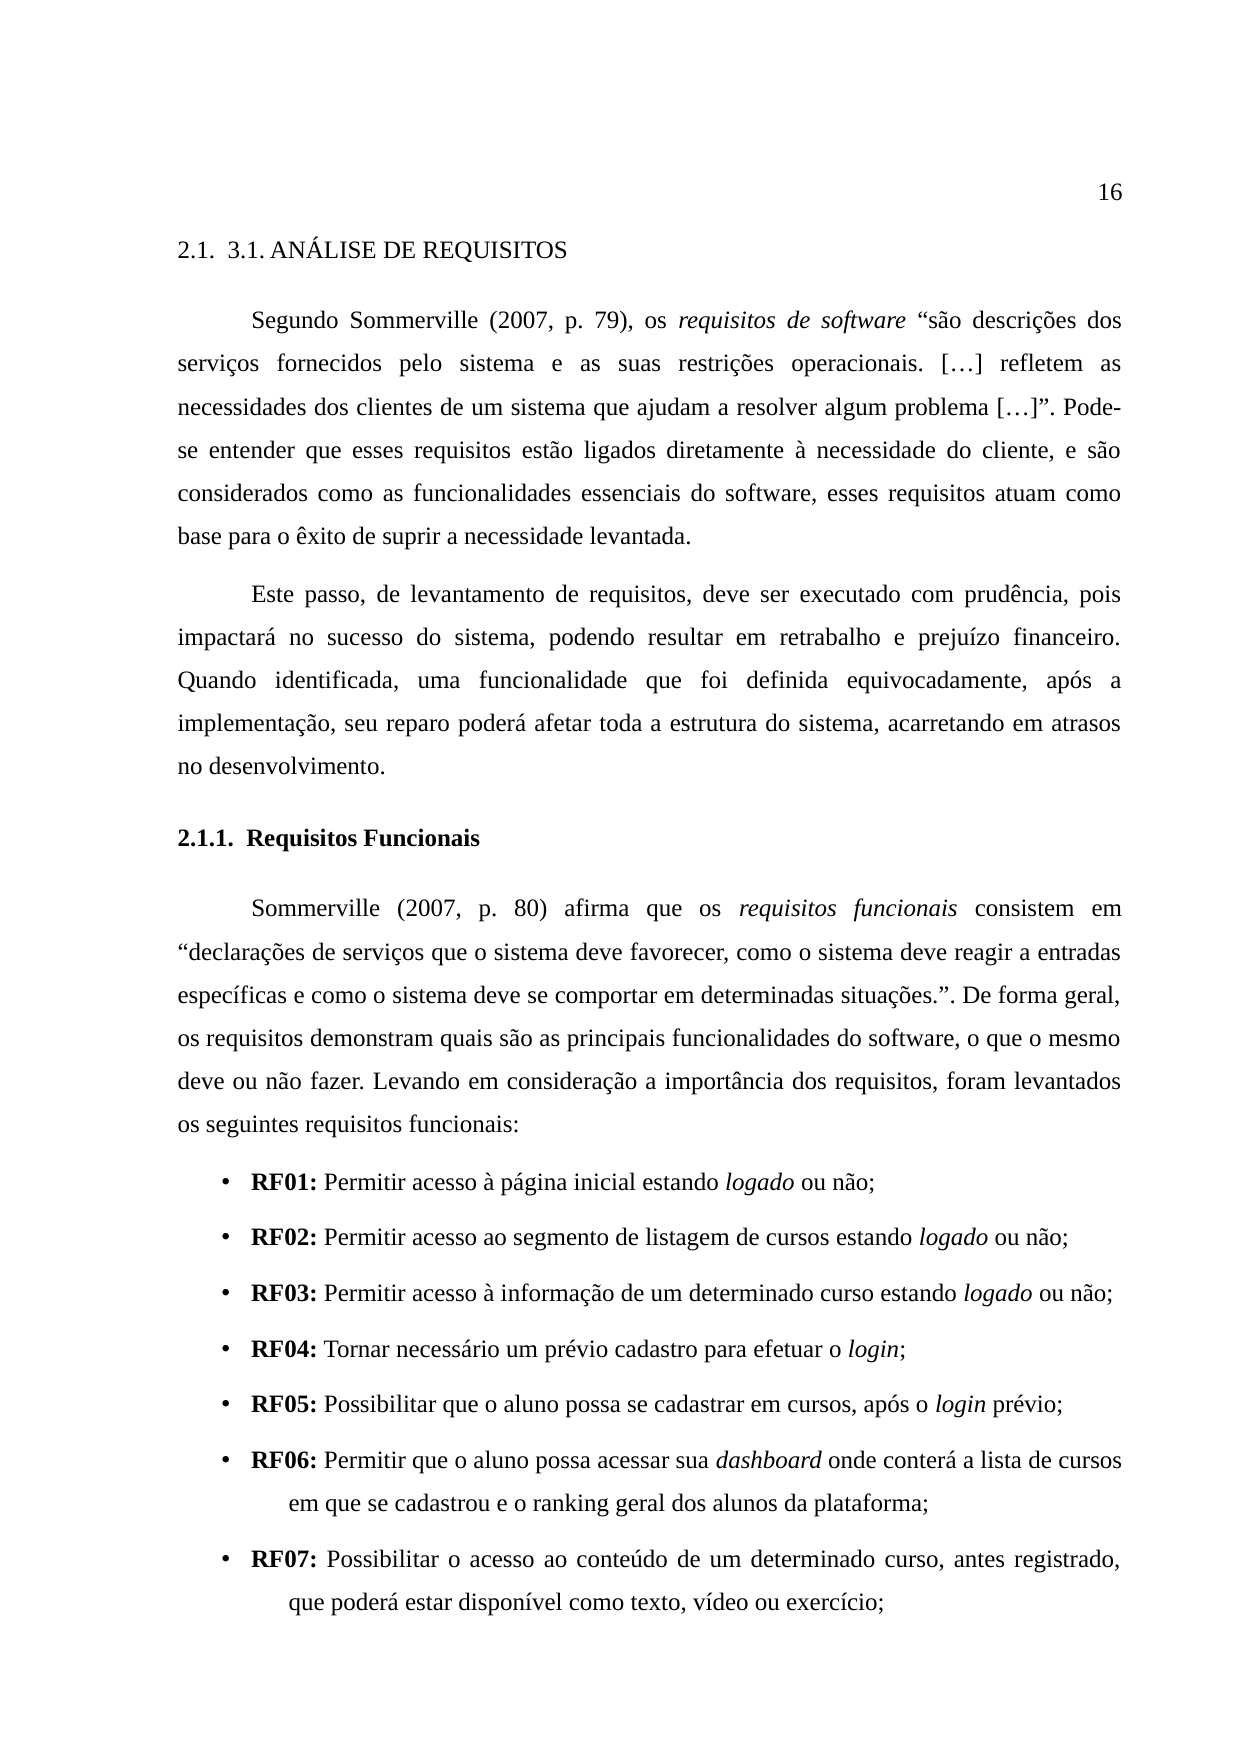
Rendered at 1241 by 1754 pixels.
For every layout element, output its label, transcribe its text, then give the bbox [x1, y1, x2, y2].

list RF01: Permitir acesso à página inicial estando logado ou não; [221, 1167, 1122, 1196]
text Segundo Sommerville (2007, p. 79), os requisitos de software “são descrições dos serviços fornecidos pelo sistema e as suas restrições operacionais. […] refletem as necessidades dos clientes de um sistema que ajudam a resolver algum problema […]”. Pode-se entender que esses requisitos estão ligados diretamente à necessidade do cliente, e são considerados como as funcionalidades essenciais do software, esses requisitos atuam como base para o êxito de suprir a necessidade levantada. [177, 305, 1122, 550]
list RF05: Possibilitar que o aluno possa se cadastrar em cursos, após o login prévio; [221, 1389, 1122, 1418]
text Sommerville (2007, p. 80) afirma que os requisitos funcionais consistem em “declarações de serviços que o sistema deve favorecer, como o sistema deve reagir a entradas específicas e como o sistema deve se comportar em determinadas situações.”. De forma geral, os requisitos demonstram quais são as principais funcionalidades do software, o que o mesmo deve ou não fazer. Levando em consideração a importância dos requisitos, foram levantados os seguintes requisitos funcionais: [177, 893, 1122, 1138]
list RF07: Possibilitar o acesso ao conteúdo de um determinado curso, antes registrado, que poderá estar disponível como texto, vídeo ou exercício; [221, 1544, 1122, 1616]
list RF02: Permitir acesso ao segmento de listagem de cursos estando logado ou não; [221, 1222, 1122, 1251]
subtitle 3.1. ANÁLISE DE REQUISITOS [177, 235, 1122, 264]
list RF03: Permitir acesso à informação de um determinado curso estando logado ou não; [221, 1278, 1122, 1307]
text Este passo, de levantamento de requisitos, deve ser executado com prudência, pois impactará no sucesso do sistema, podendo resultar em retrabalho e prejuízo financeiro. Quando identificada, uma funcionalidade que foi definida equivocadamente, após a implementação, seu reparo poderá afetar toda a estrutura do sistema, acarretando em atrasos no desenvolvimento. [177, 579, 1122, 780]
subtitle Requisitos Funcionais [177, 823, 1122, 852]
list RF04: Tornar necessário um prévio cadastro para efetuar o login; [221, 1334, 1122, 1362]
list RF06: Permitir que o aluno possa acessar sua dashboard onde conterá a lista de cursos em que se cadastrou e o ranking geral dos alunos da plataforma; [221, 1445, 1122, 1517]
